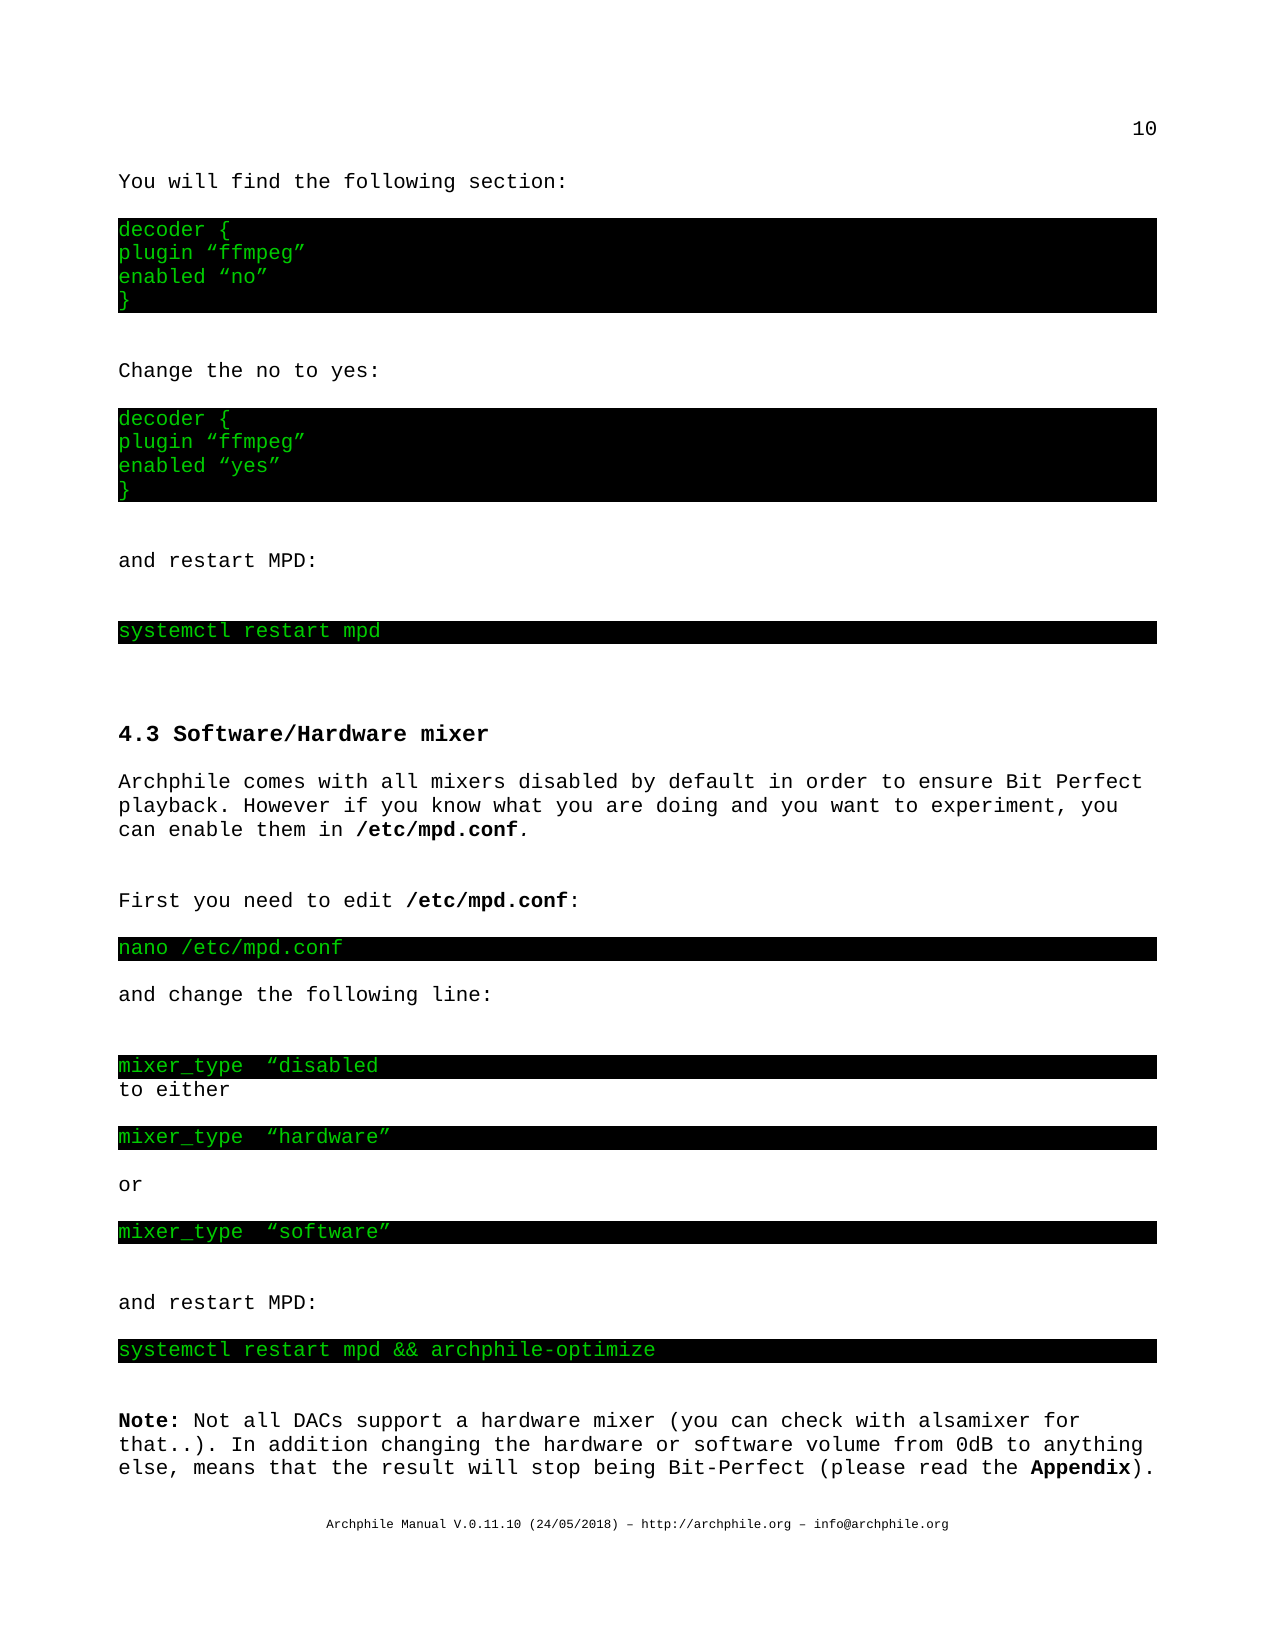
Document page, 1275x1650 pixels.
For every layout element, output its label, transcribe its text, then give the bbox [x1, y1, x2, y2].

text or [118, 1173, 1157, 1197]
text and restart MPD: [118, 549, 1157, 573]
text Archphile comes with all mixers disabled by default in order to ensure Bit Perfect playback. However if you know what you are doing and you want to experiment, you can enable them in /etc/mpd.conf. [118, 772, 1157, 842]
text systemctl restart mpd [118, 621, 1157, 644]
text to either [118, 1079, 1157, 1103]
text mixer_type “hardware” [118, 1126, 1157, 1150]
text 4.3 Software/Hardware mixer [118, 722, 1157, 748]
text mixer_type “disabled [118, 1055, 1157, 1079]
text mixer_type “software” [118, 1221, 1157, 1244]
text decoder { plugin “ffmpeg” enabled “yes” } [118, 408, 1157, 502]
text and change the following line: [118, 984, 1157, 1008]
text You will find the following section: [118, 171, 1157, 195]
text Note: Not all DACs support a hardware mixer (you can check with alsamixer for that..). In addition changing the hardware or software volume from 0dB to anything else, means that the result will stop being Bit-Perfect (please read the Appendix). [118, 1410, 1157, 1481]
text First you need to edit /etc/mpd.conf: [118, 890, 1157, 913]
text systemctl restart mpd && archphile-optimize [118, 1339, 1157, 1363]
text Change the no to yes: [118, 360, 1157, 384]
text decoder { plugin “ffmpeg” enabled “no” } [118, 218, 1157, 313]
text and restart MPD: [118, 1292, 1157, 1315]
text nano /etc/mpd.conf [118, 937, 1157, 961]
